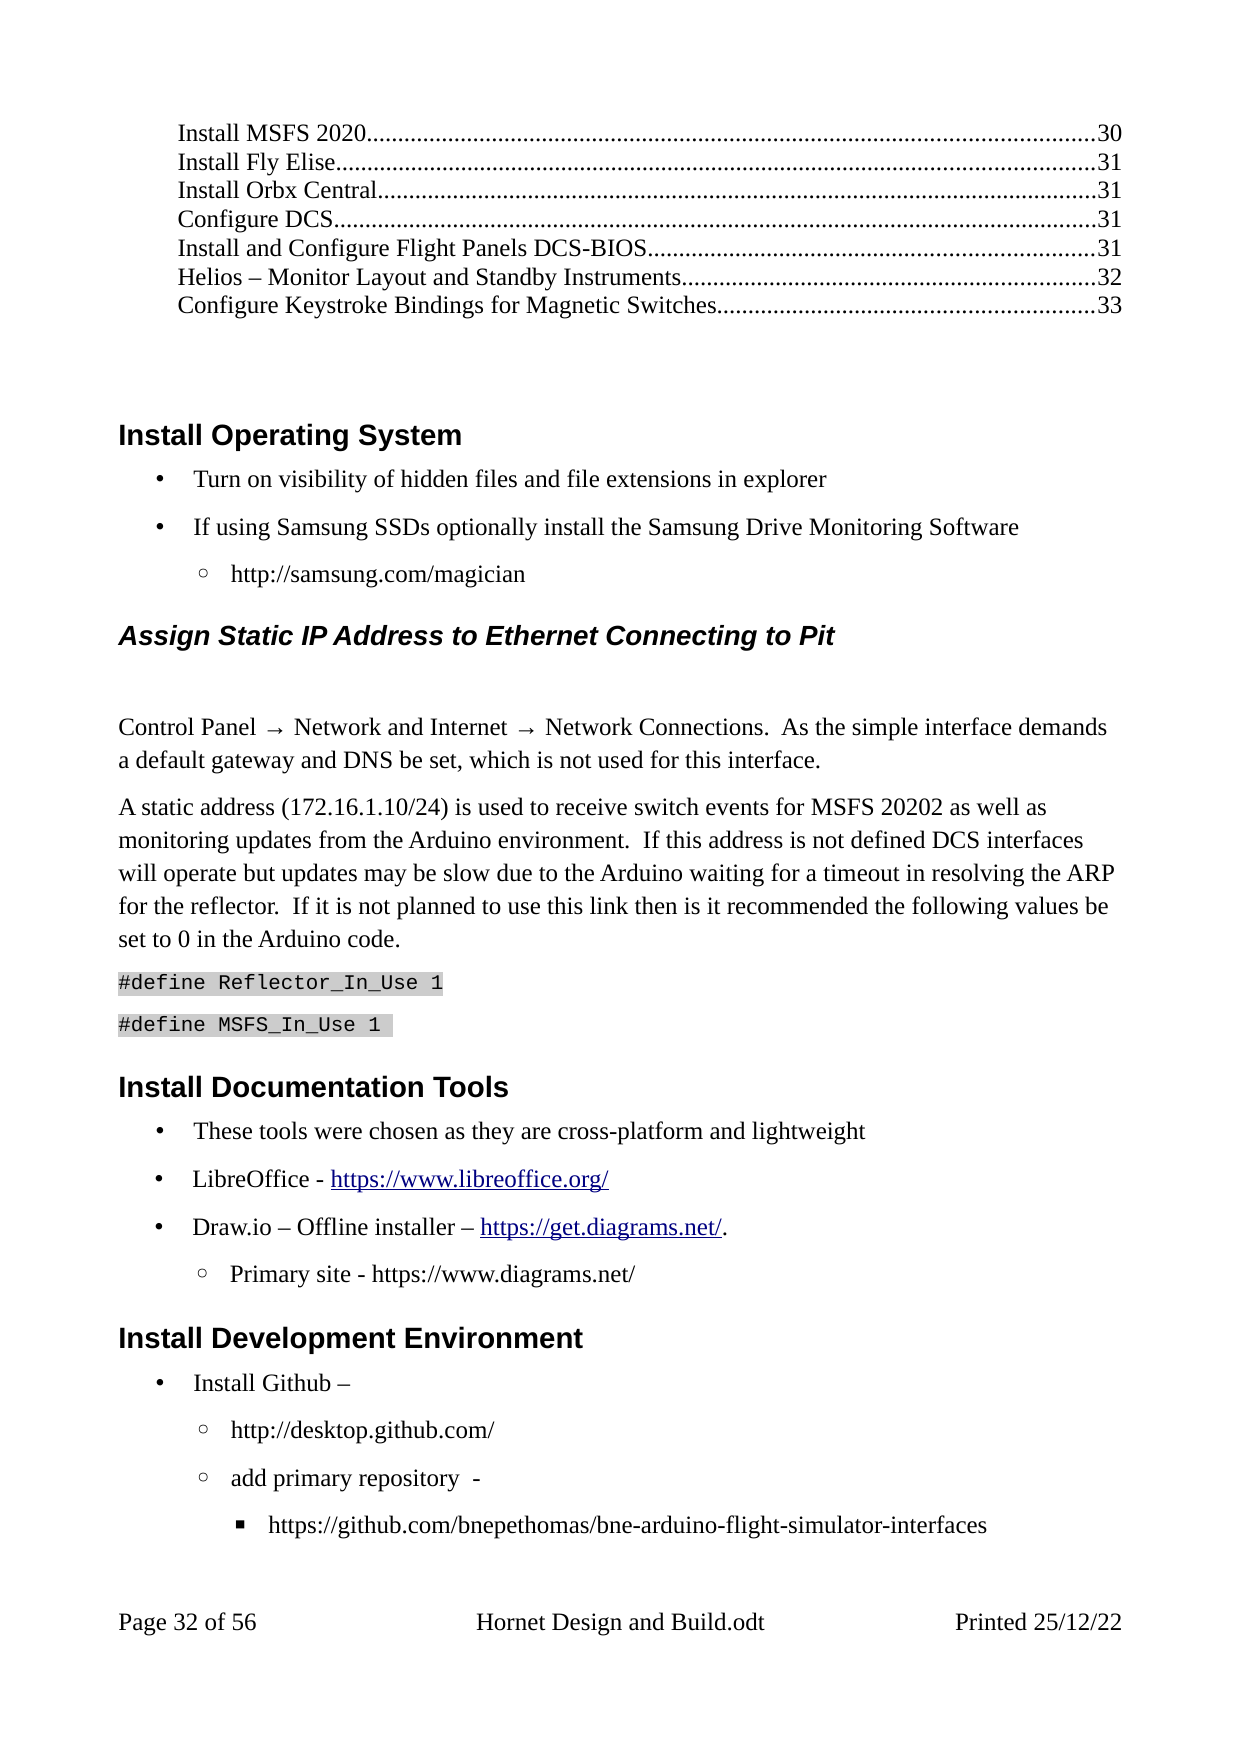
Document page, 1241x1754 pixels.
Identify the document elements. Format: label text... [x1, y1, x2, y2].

list Install Github – [156, 1368, 1122, 1396]
list add primary repository - [193, 1463, 1122, 1492]
text Helios – Monitor Layout and Standby Instruments 32 [177, 262, 1122, 291]
subtitle Install Development Environment [118, 1321, 1122, 1355]
list http://desktop.github.com/ [193, 1415, 1122, 1444]
list Turn on visibility of hidden files and file extensions in explorer [156, 464, 1122, 493]
list Draw.io – Offline installer – https://get.diagrams.net/. [154, 1212, 1122, 1240]
text Install and Configure Flight Panels DCS-BIOS 31 [177, 233, 1122, 262]
list https://github.com/bnepethomas/bne-arduino-flight-simulator-interfaces [231, 1510, 1122, 1539]
subtitle Install Documentation Tools [118, 1070, 1122, 1104]
subtitle Install Operating System [118, 418, 1122, 452]
text Install Fly Elise 31 [177, 147, 1122, 176]
text Configure Keystroke Bindings for Magnetic Switches 33 [177, 291, 1122, 319]
text Control Panel → Network and Internet → Network Connections. As the simple interface demands a default gateway and DNS be set, which is not used for this interface. [118, 712, 1122, 773]
list LibreOffice - https://www.libreoffice.org/ [154, 1164, 1122, 1193]
text Configure DCS 31 [177, 204, 1122, 233]
list If using Samsung SSDs optionally install the Samsung Drive Monitoring Software [156, 512, 1122, 541]
text #define Reflector_In_Use 1 [118, 972, 1122, 996]
subtitle Assign Static IP Address to Ethernet Connecting to Pit [118, 620, 1122, 652]
text Install Orbx Central 31 [177, 176, 1122, 204]
text #define MSFS_In_Use 1 [118, 1014, 1122, 1037]
list These tools were chosen as they are cross-platform and lightweight [156, 1116, 1122, 1145]
text Install MSFS 2020 30 [177, 118, 1122, 147]
list http://samsung.com/magician [193, 559, 1122, 588]
text A static address (172.16.1.10/24) is used to receive switch events for MSFS 20202 as well as monitoring updates from the Arduino environment. If this address is not defined DCS interfaces will operate but updates may be slow due to the Arduino waiting for a timeout in resolving the ARP for the reflector. If it is not planned to use this link then is it recommended the following values be set to 0 in the Arduino code. [118, 792, 1122, 953]
list Primary site - https://www.diagrams.net/ [192, 1259, 1122, 1288]
